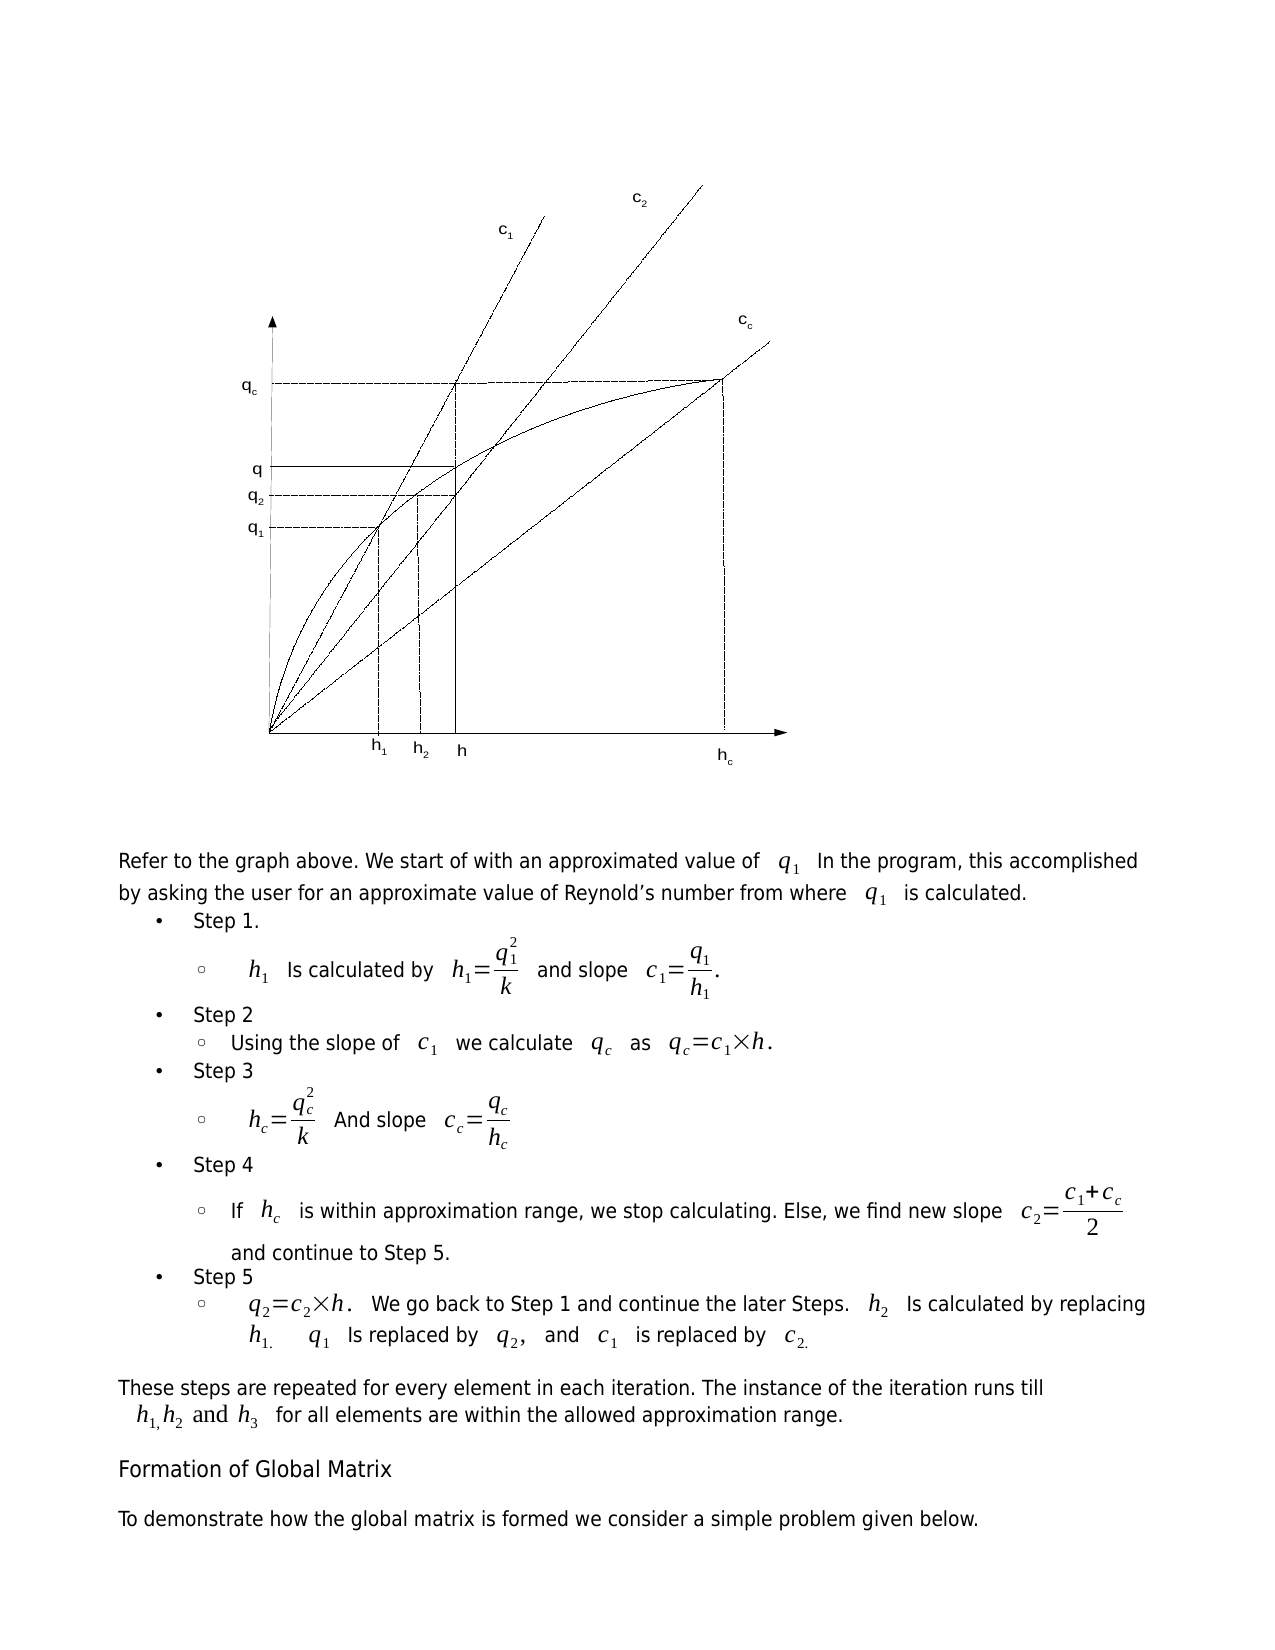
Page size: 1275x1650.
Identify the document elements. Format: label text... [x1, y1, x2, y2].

list Step 1. [156, 909, 1157, 933]
list Using the slope ofwe calculateas [193, 1028, 1157, 1059]
list Step 4 [156, 1153, 1157, 1178]
list Step 2 [156, 1003, 1157, 1028]
list Step 5 [156, 1265, 1157, 1289]
list Is calculated byand slope [193, 933, 1157, 1003]
text To demonstrate how the global matrix is formed we consider a simple problem given below. [118, 1507, 1157, 1531]
text Refer to the graph above. We start of with an approximated value ofIn the program, this accomplished by asking the user for an approximate value of Reynold’s number from whereis calculated. [118, 846, 1157, 909]
text These steps are repeated for every element in each iteration. The instance of the iteration runs till for all elements are within the allowed approximation range. [118, 1376, 1157, 1432]
list And slope [193, 1083, 1157, 1153]
text Formation of Global Matrix [118, 1456, 1157, 1483]
list Step 3 [156, 1059, 1157, 1083]
list We go back to Step 1 and continue the later Steps.Is calculated by replacingIs replaced byandis replaced by [193, 1289, 1157, 1352]
list Ifis within approximation range, we stop calculating. Else, we find new slopeand continue to Step 5. [193, 1178, 1157, 1265]
